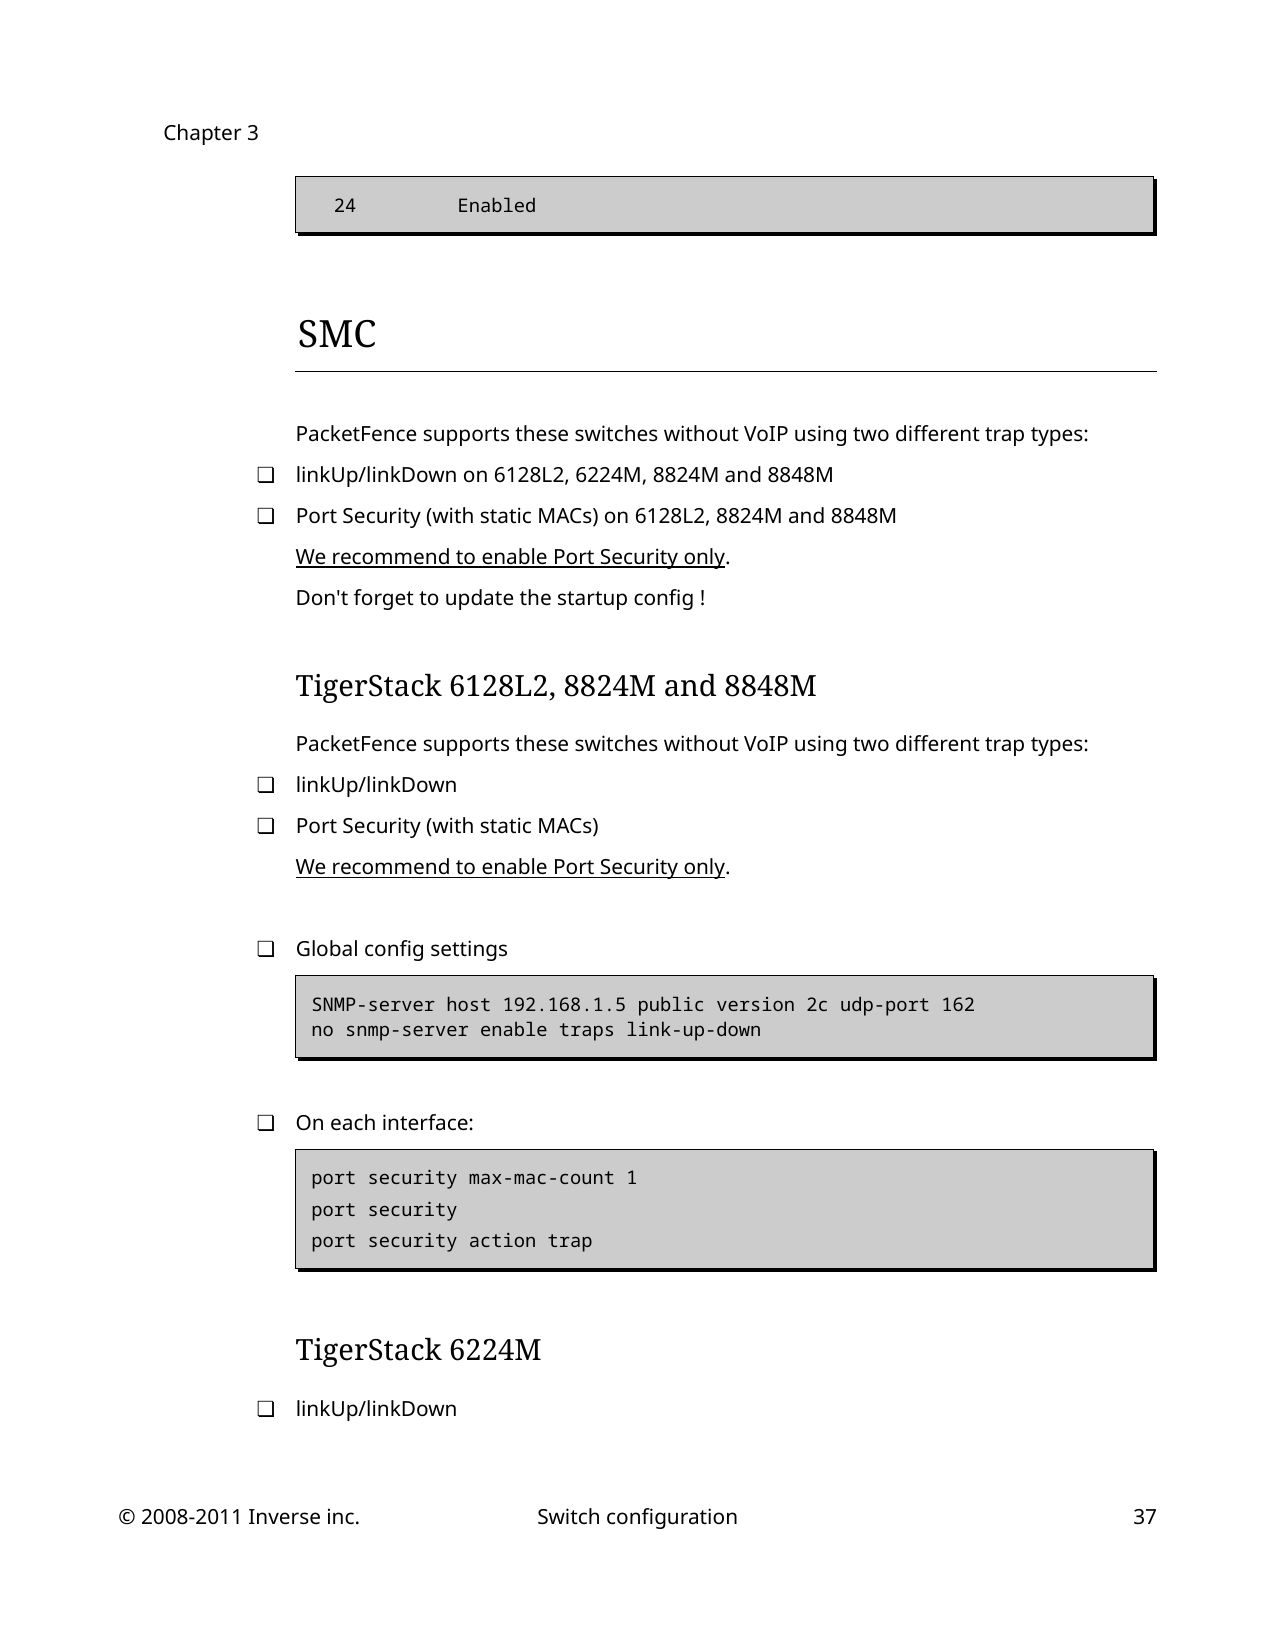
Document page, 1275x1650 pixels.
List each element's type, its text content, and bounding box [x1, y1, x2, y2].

text port security max-mac-count 1 [296, 1150, 1153, 1180]
subtitle TigerStack 6224M [295, 1330, 1157, 1369]
text port security action trap [296, 1212, 1153, 1268]
list ❏ linkUp/linkDown [256, 771, 1157, 799]
text SNMP-server host 192.168.1.5 public version 2c udp-port 162 no snmp-server enable traps link-up-down [296, 976, 1153, 1057]
text 24 Enabled [296, 177, 1153, 232]
text We recommend to enable Port Security only. [295, 852, 1157, 881]
list ❏ Port Security (with static MACs) on 6128L2, 8824M and 8848M [256, 501, 1157, 530]
text PacketFence supports these switches without VoIP using two different trap types: [295, 729, 1157, 758]
list ❏ Port Security (with static MACs) [256, 811, 1157, 840]
list ❏ linkUp/linkDown on 6128L2, 6224M, 8824M and 8848M [256, 460, 1157, 489]
text Don't forget to update the startup config ! [295, 583, 1157, 612]
text port security [296, 1180, 1153, 1212]
list ❏ linkUp/linkDown [256, 1394, 1157, 1423]
list ❏ On each interface: [256, 1108, 1157, 1136]
subtitle SMC [295, 308, 1157, 371]
subtitle TigerStack 6128L2, 8824M and 8848M [295, 665, 1157, 705]
text We recommend to enable Port Security only. [295, 542, 1157, 571]
text PacketFence supports these switches without VoIP using two different trap types: [295, 419, 1157, 448]
list ❏ Global config settings [256, 934, 1157, 963]
